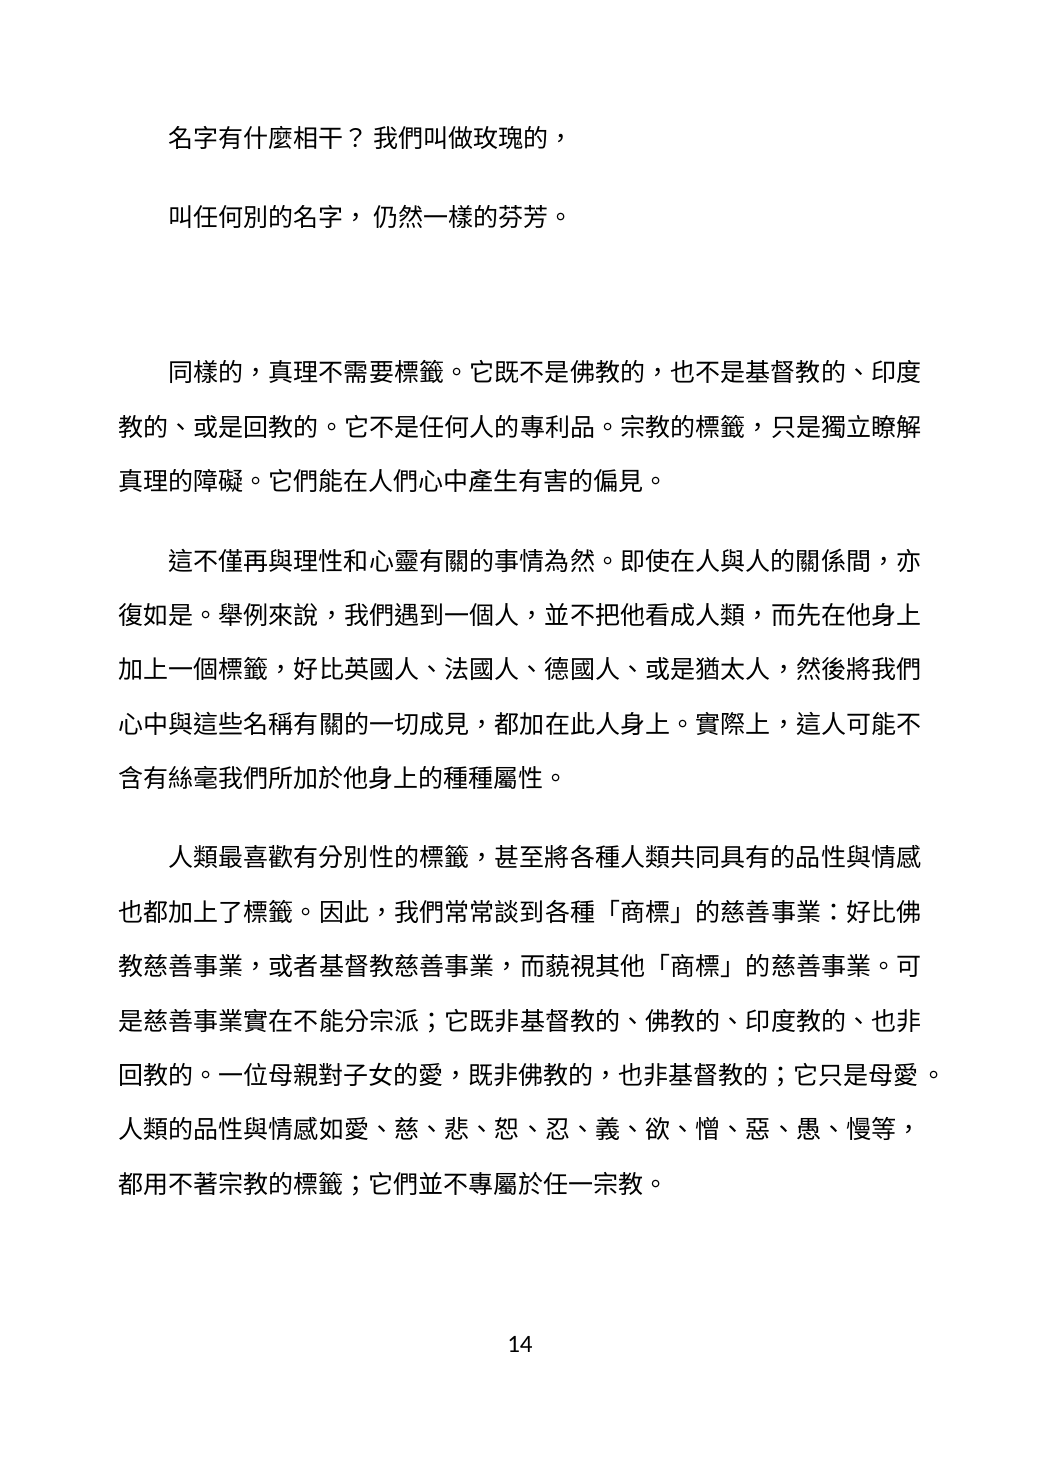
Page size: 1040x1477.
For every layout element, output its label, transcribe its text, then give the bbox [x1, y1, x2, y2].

text 叫任何別的名字， 仍然一樣的芬芳。 [118, 197, 921, 234]
text 名字有什麼相干？ 我們叫做玫瑰的， [118, 118, 921, 154]
text 這不僅再與理性和心靈有關的事情為然。即使在人與人的關係間，亦復如是。舉例來說，我們遇到一個人，並不把他看成人類，而先在他身上加上一個標籤，好比英國人、法國人、德國人、或是猶太人，然後將我們心中與這些名稱有關的一切成見，都加在此人身上。實際上，這人可能不含有絲毫我們所加於他身上的種種屬性。 [118, 541, 921, 795]
text 人類最喜歡有分別性的標籤，甚至將各種人類共同具有的品性與情感也都加上了標籤。因此，我們常常談到各種「商標」的慈善事業：好比佛教慈善事業，或者基督教慈善事業，而藐視其他「商標」的慈善事業。可是慈善事業實在不能分宗派；它既非基督教的、佛教的、印度教的、也非回教的。一位母親對子女的愛，既非佛教的，也非基督教的；它只是母愛。人類的品性與情感如愛、慈、悲、恕、忍、義、欲、憎、惡、愚、慢等，都用不著宗教的標籤；它們並不專屬於任一宗教。 [118, 838, 921, 1200]
text 同樣的，真理不需要標籤。它既不是佛教的，也不是基督教的、印度教的、或是回教的。它不是任何人的專利品。宗教的標籤，只是獨立瞭解真理的障礙。它們能在人們心中產生有害的偏見。 [118, 353, 921, 498]
